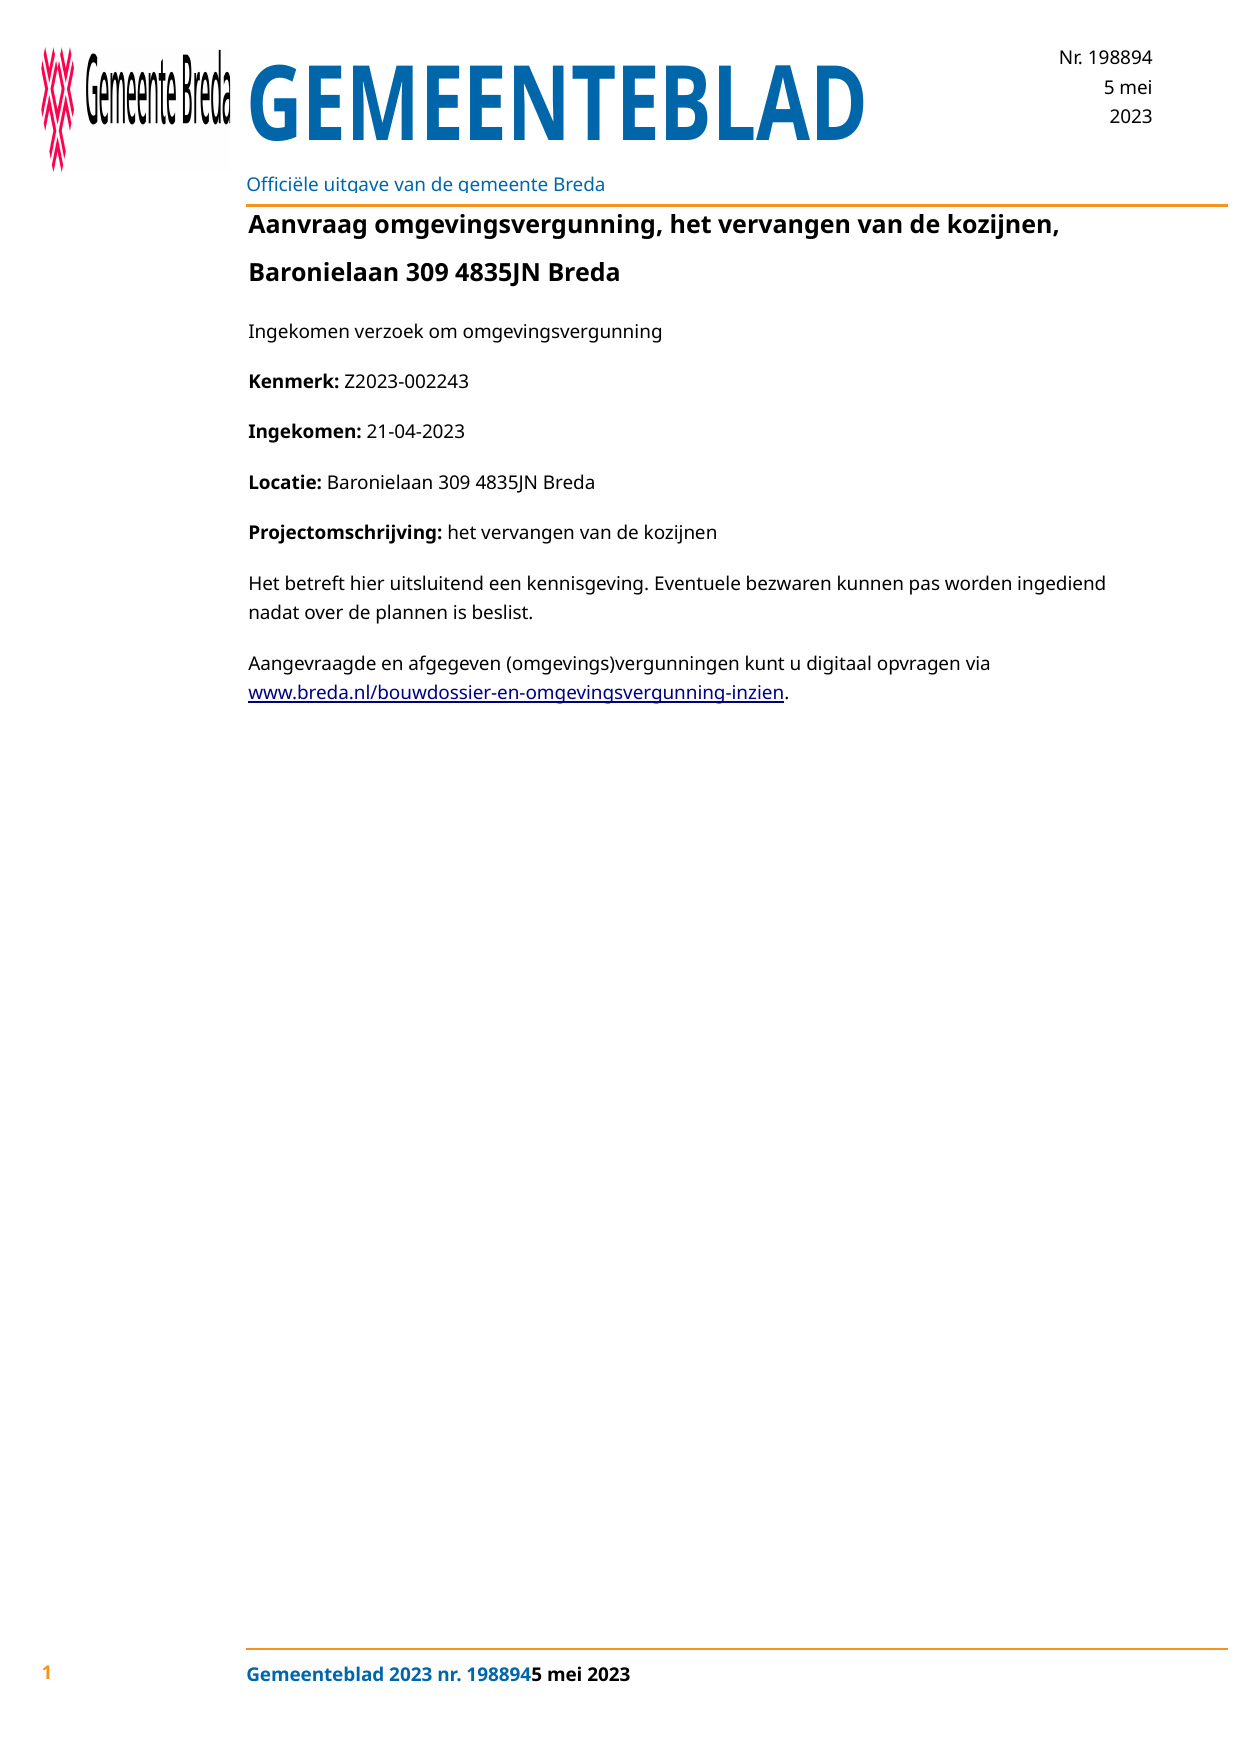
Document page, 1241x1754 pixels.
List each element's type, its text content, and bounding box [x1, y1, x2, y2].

picture [41, 47, 231, 172]
text Aangevraagde en afgegeven (omgevings)vergunningen kunt u digitaal opvragen via www.breda.nl/bouwdossier-en-omgevingsvergunning-inzien. [248, 650, 1152, 705]
text Kenmerk: Z2023-002243 [248, 368, 1152, 394]
text Ingekomen: 21-04-2023 [248, 419, 1152, 444]
text Het betreft hier uitsluitend een kennisgeving. Eventuele bezwaren kunnen pas worden ingediend nadat over de plannen is beslist. [248, 570, 1152, 625]
text Ingekomen verzoek om omgevingsvergunning [248, 318, 1152, 344]
text Projectomschrijving: het vervangen van de kozijnen [248, 519, 1152, 545]
text Aanvraag omgevingsvergunning, het vervangen van de kozijnen, Baronielaan 309 4835JN Breda [248, 207, 1152, 288]
text Locatie: Baronielaan 309 4835JN Breda [248, 469, 1152, 495]
